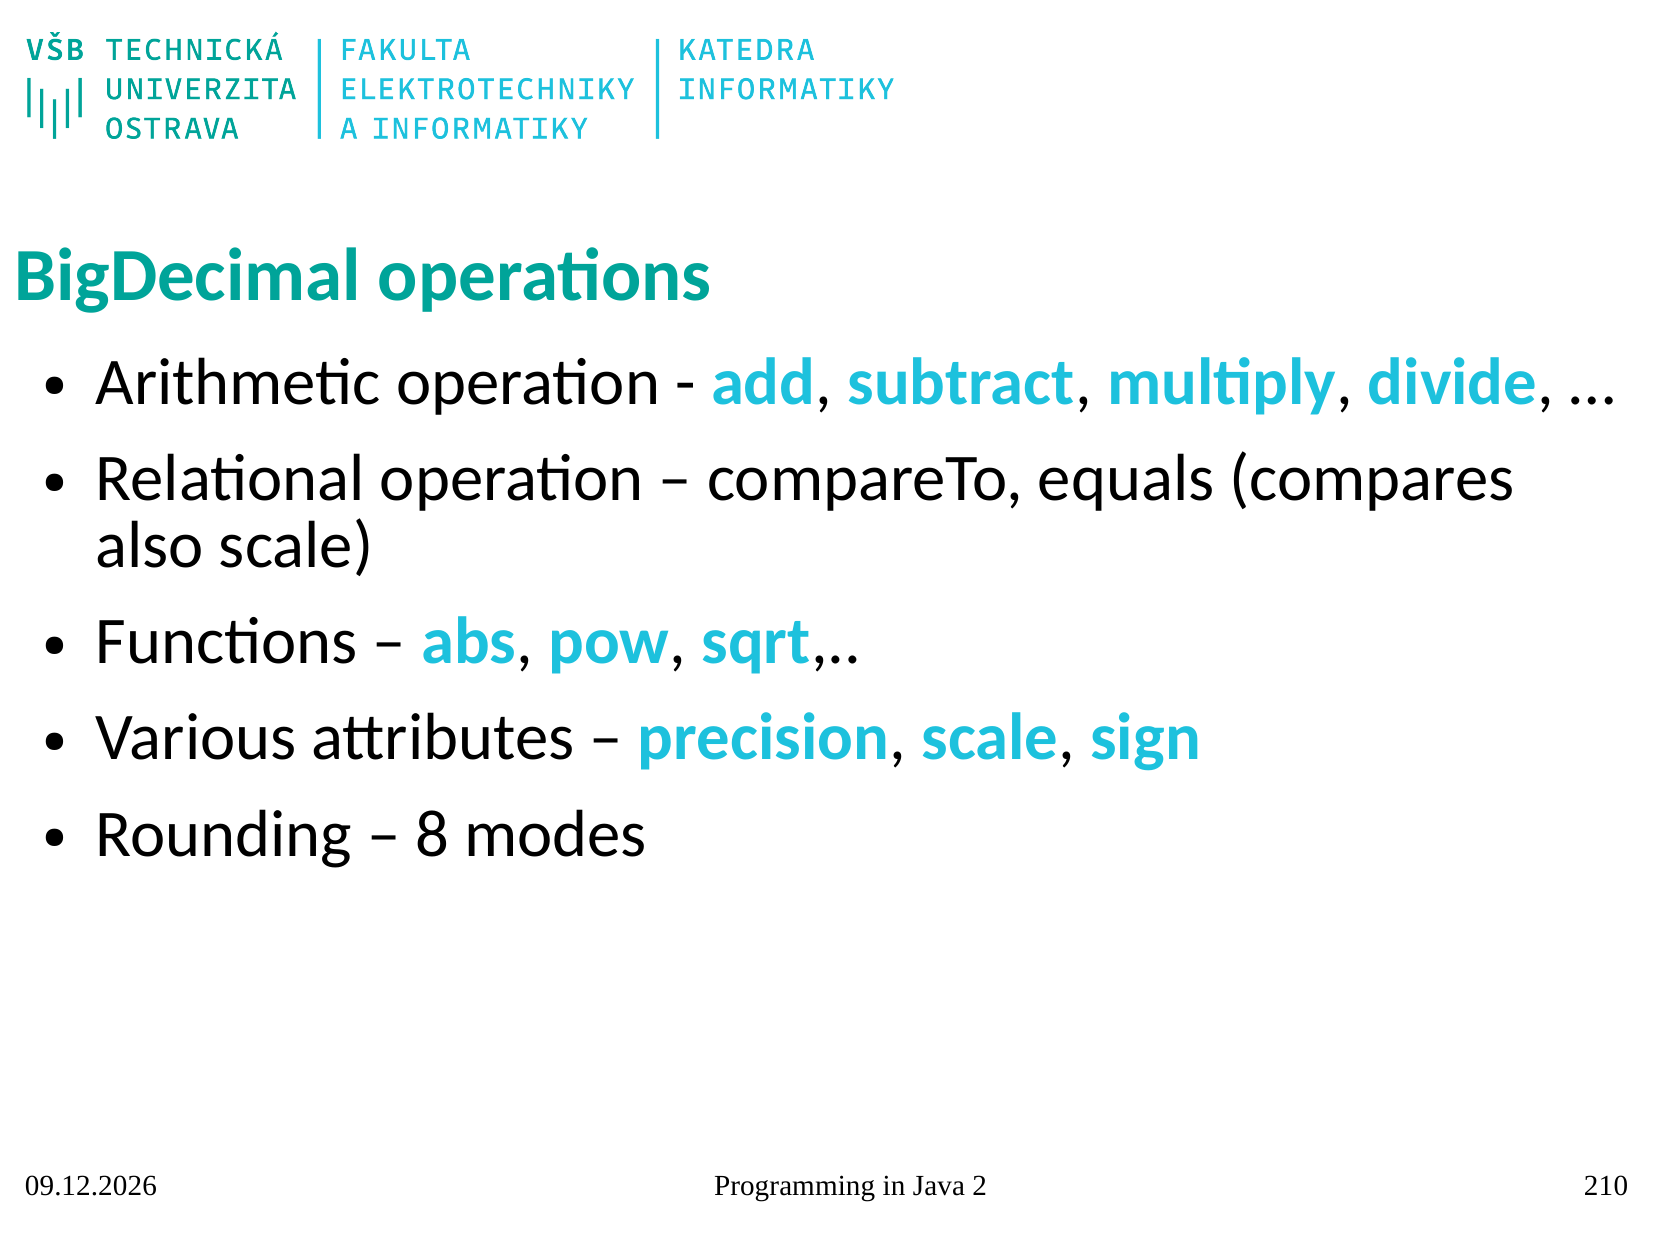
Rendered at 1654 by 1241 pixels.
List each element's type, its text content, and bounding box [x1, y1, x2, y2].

list Arithmetic operation - add, subtract, multiply, divide, … Relational operation – compareTo, equals (compares also scale) Functions – abs, pow, sqrt,.. Various attributes – precision, scale, sign Rounding – 8 modes [24, 354, 1629, 1146]
picture [26, 31, 894, 139]
title BigDecimal operations [14, 165, 1619, 319]
